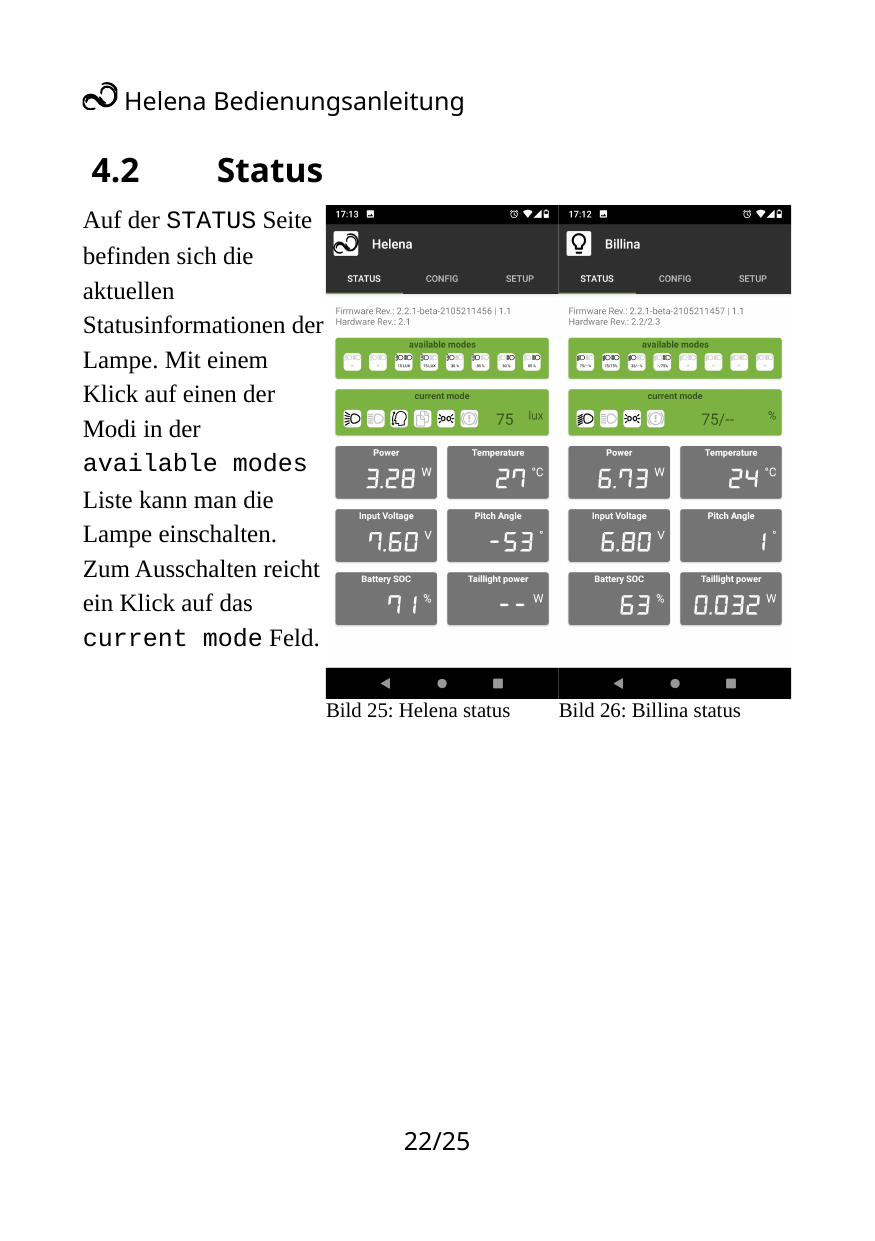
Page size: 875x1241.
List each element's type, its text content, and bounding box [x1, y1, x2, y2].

subtitle Status [83, 147, 791, 192]
text Bild 25: Helena status [326, 699, 558, 722]
text Bild 26: Billina status [559, 699, 791, 722]
picture [325, 205, 792, 699]
text Auf der STATUS Seite befinden sich die aktuellen Statusinformationen der Lampe. Mit einem Klick auf einen der Modi in der available modes Liste kann man die Lampe einschalten. Zum Ausschalten reicht ein Klick auf das current mode Feld. [83, 205, 791, 733]
